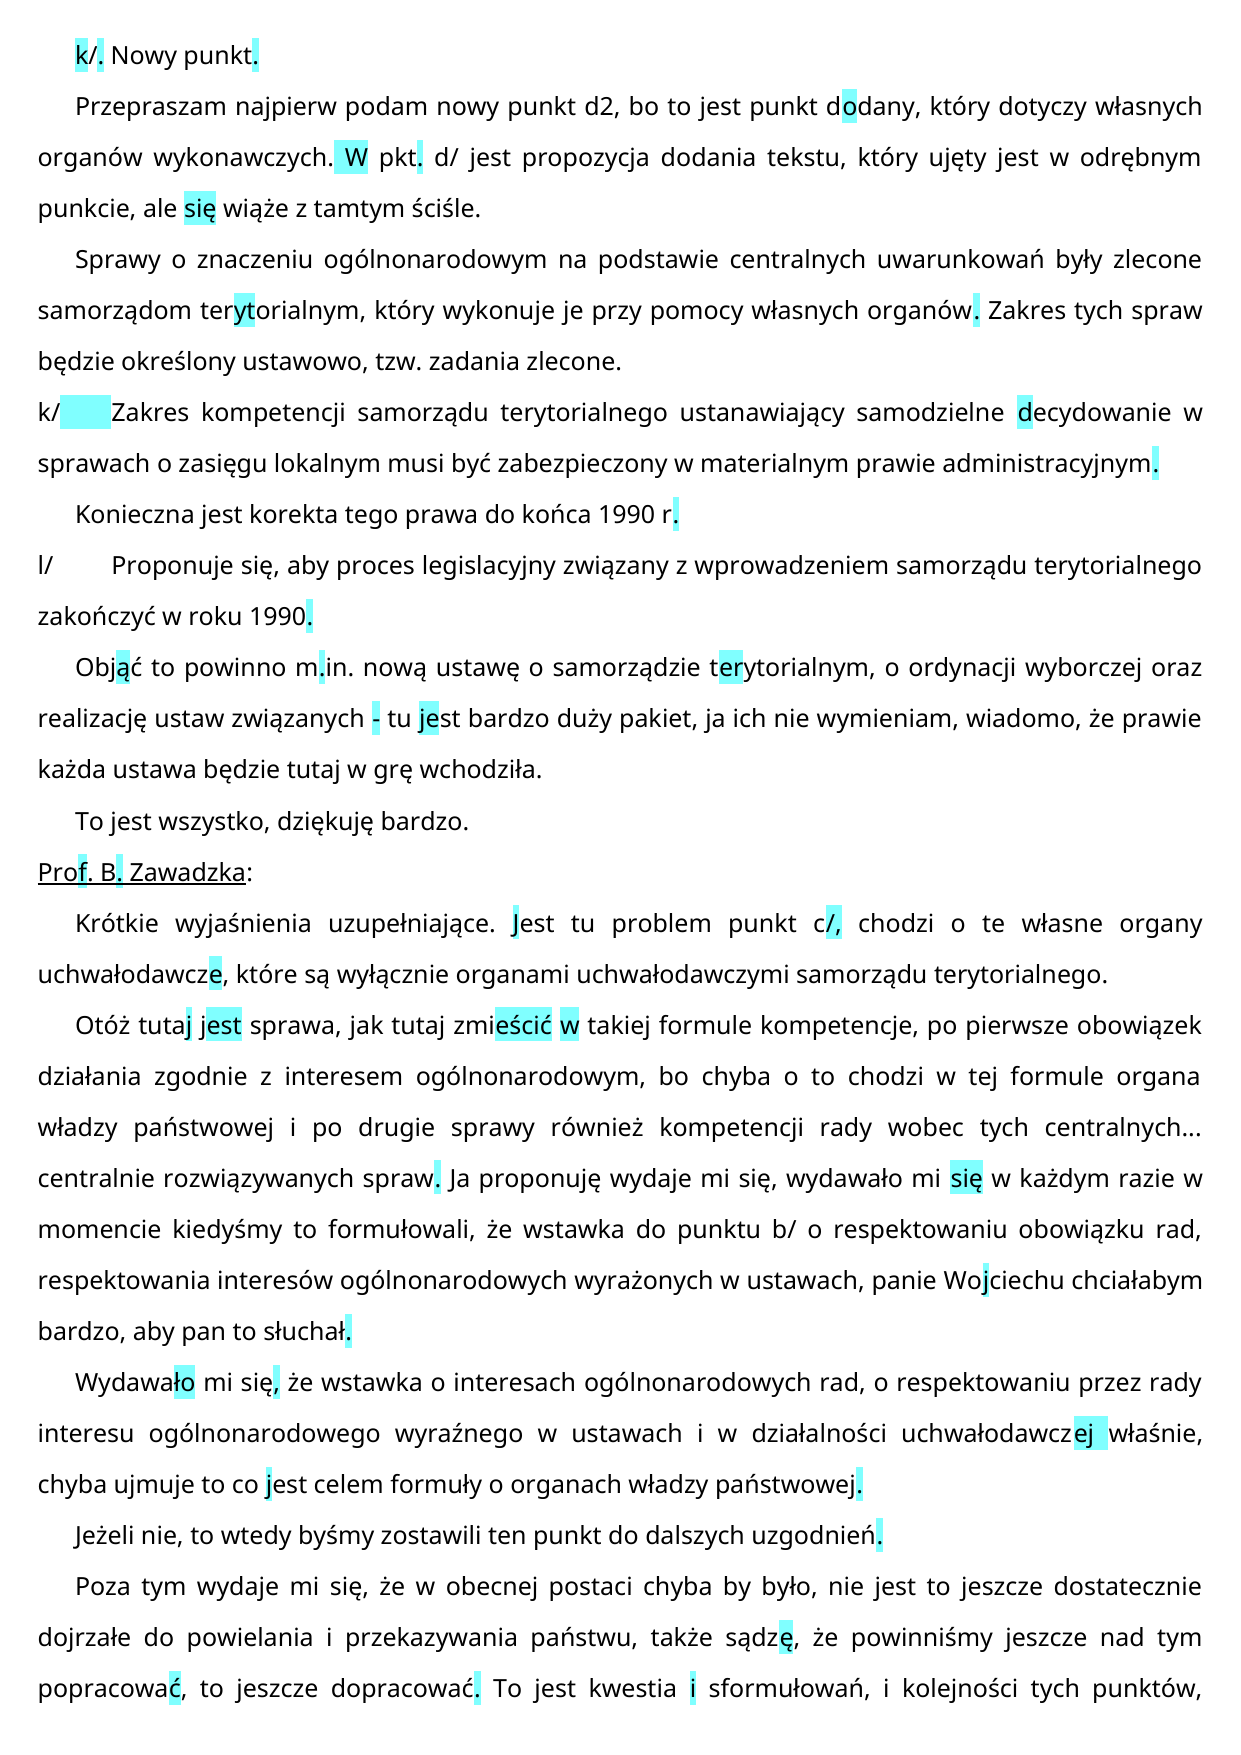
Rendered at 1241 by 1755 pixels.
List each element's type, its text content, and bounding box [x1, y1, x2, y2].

text Prof. B. Zawadzka: [37, 854, 1203, 888]
text Sprawy o znaczeniu ogólnonarodowym na podstawie centralnych uwarunkowań były zlecone samorządom terytorialnym, który wykonuje je przy pomocy własnych organów. Zakres tych spraw będzie określony ustawowo, tzw. zadania zlecone. [37, 242, 1203, 378]
text Jeżeli nie, to wtedy byśmy zostawili ten punkt do dalszych uzgodnień. [37, 1518, 1203, 1552]
text k/ Zakres kompetencji samorządu terytorialnego ustanawiający samodzielne decydowanie w sprawach o zasięgu lokalnym musi być zabezpieczony w materialnym prawie administracyjnym. [37, 395, 1203, 480]
text To jest wszystko, dziękuję bardzo. [37, 803, 1203, 837]
text Wydawało mi się, że wstawka o interesach ogólnonarodowych rad, o respektowaniu przez rady interesu ogólnonarodowego wyraźnego w ustawach i w działalności uchwałodawczej właśnie, chyba ujmuje to co jest celem formuły o organach władzy państwowej. [37, 1364, 1203, 1501]
text Konieczna jest korekta tego prawa do końca 1990 r. [37, 497, 1203, 531]
text l/ Proponuje się, aby proces legislacyjny związany z wprowadzeniem samorządu terytorialnego zakończyć w roku 1990. [37, 548, 1203, 633]
text Objąć to powinno m.in. nową ustawę o samorządzie terytorialnym, o ordynacji wyborczej oraz realizację ustaw związanych - tu jest bardzo duży pakiet, ja ich nie wymieniam, wiadomo, że prawie każda ustawa będzie tutaj w grę wchodziła. [37, 650, 1203, 786]
text Poza tym wydaje mi się, że w obecnej postaci chyba by było, nie jest to jeszcze dostatecznie dojrzałe do powielania i przekazywania państwu, także sądzę, że powinniśmy jeszcze nad tym popracować, to jeszcze dopracować. To jest kwestia i sformułowań, i kolejności tych punktów, [37, 1569, 1203, 1705]
text Otóż tutaj jest sprawa, jak tutaj zmieścić w takiej formule kompetencje, po pierwsze obowiązek działania zgodnie z interesem ogólnonarodowym, bo chyba o to chodzi w tej formule organa władzy państwowej i po drugie sprawy również kompetencji rady wobec tych centralnych... centralnie rozwiązywanych spraw. Ja proponuję wydaje mi się, wydawało mi się w każdym razie w momencie kiedyśmy to formułowali, że wstawka do punktu b/ o respektowaniu obowiązku rad, respektowania interesów ogólnonarodowych wyrażonych w ustawach, panie Wojciechu chciałabym bardzo, aby pan to słuchał. [37, 1007, 1203, 1348]
text Przepraszam najpierw podam nowy punkt d2, bo to jest punkt dodany, który dotyczy własnych organów wykonawczych. W pkt. d/ jest propozycja dodania tekstu, który ujęty jest w odrębnym punkcie, ale się wiąże z tamtym ściśle. [37, 88, 1203, 225]
text k/. Nowy punkt. [37, 37, 1203, 72]
text Krótkie wyjaśnienia uzupełniające. Jest tu problem punkt c/, chodzi o te własne organy uchwałodawcze, które są wyłącznie organami uchwałodawczymi samorządu terytorialnego. [37, 905, 1203, 990]
